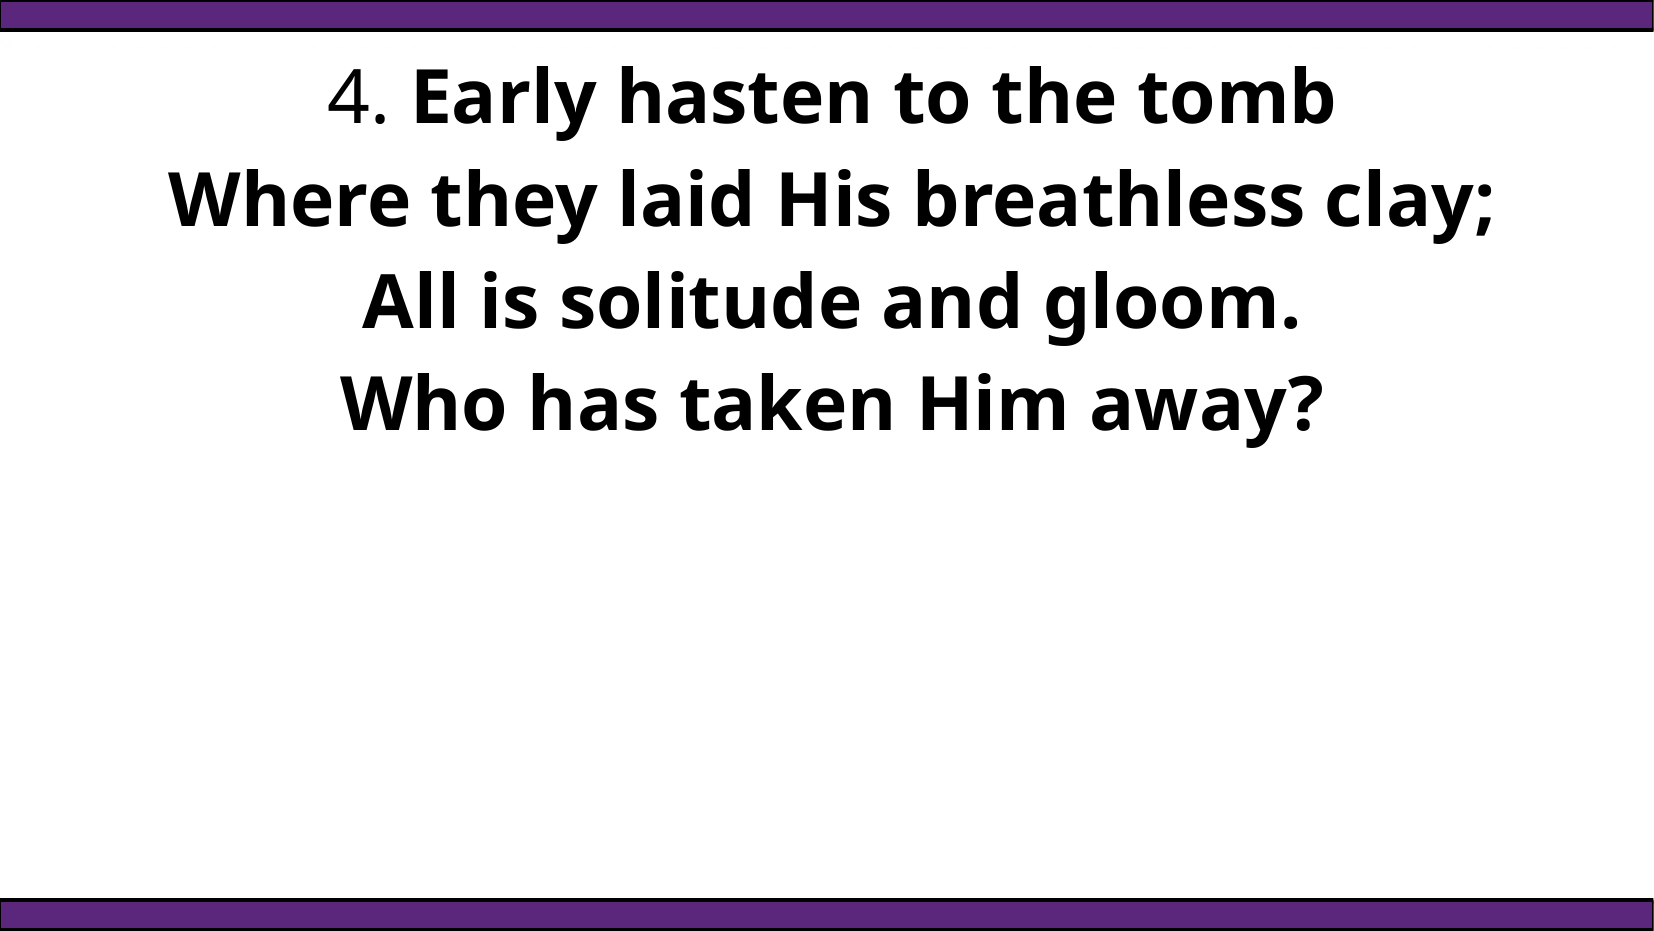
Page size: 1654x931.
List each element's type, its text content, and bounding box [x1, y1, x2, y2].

text_box [0, 900, 1654, 931]
picture [0, 31, 1654, 900]
text_box 4. Early hasten to the tomb Where they laid His breathless clay; All is solitude and gloom. Who has taken Him away? [52, 36, 1613, 451]
text_box [0, 0, 1654, 31]
